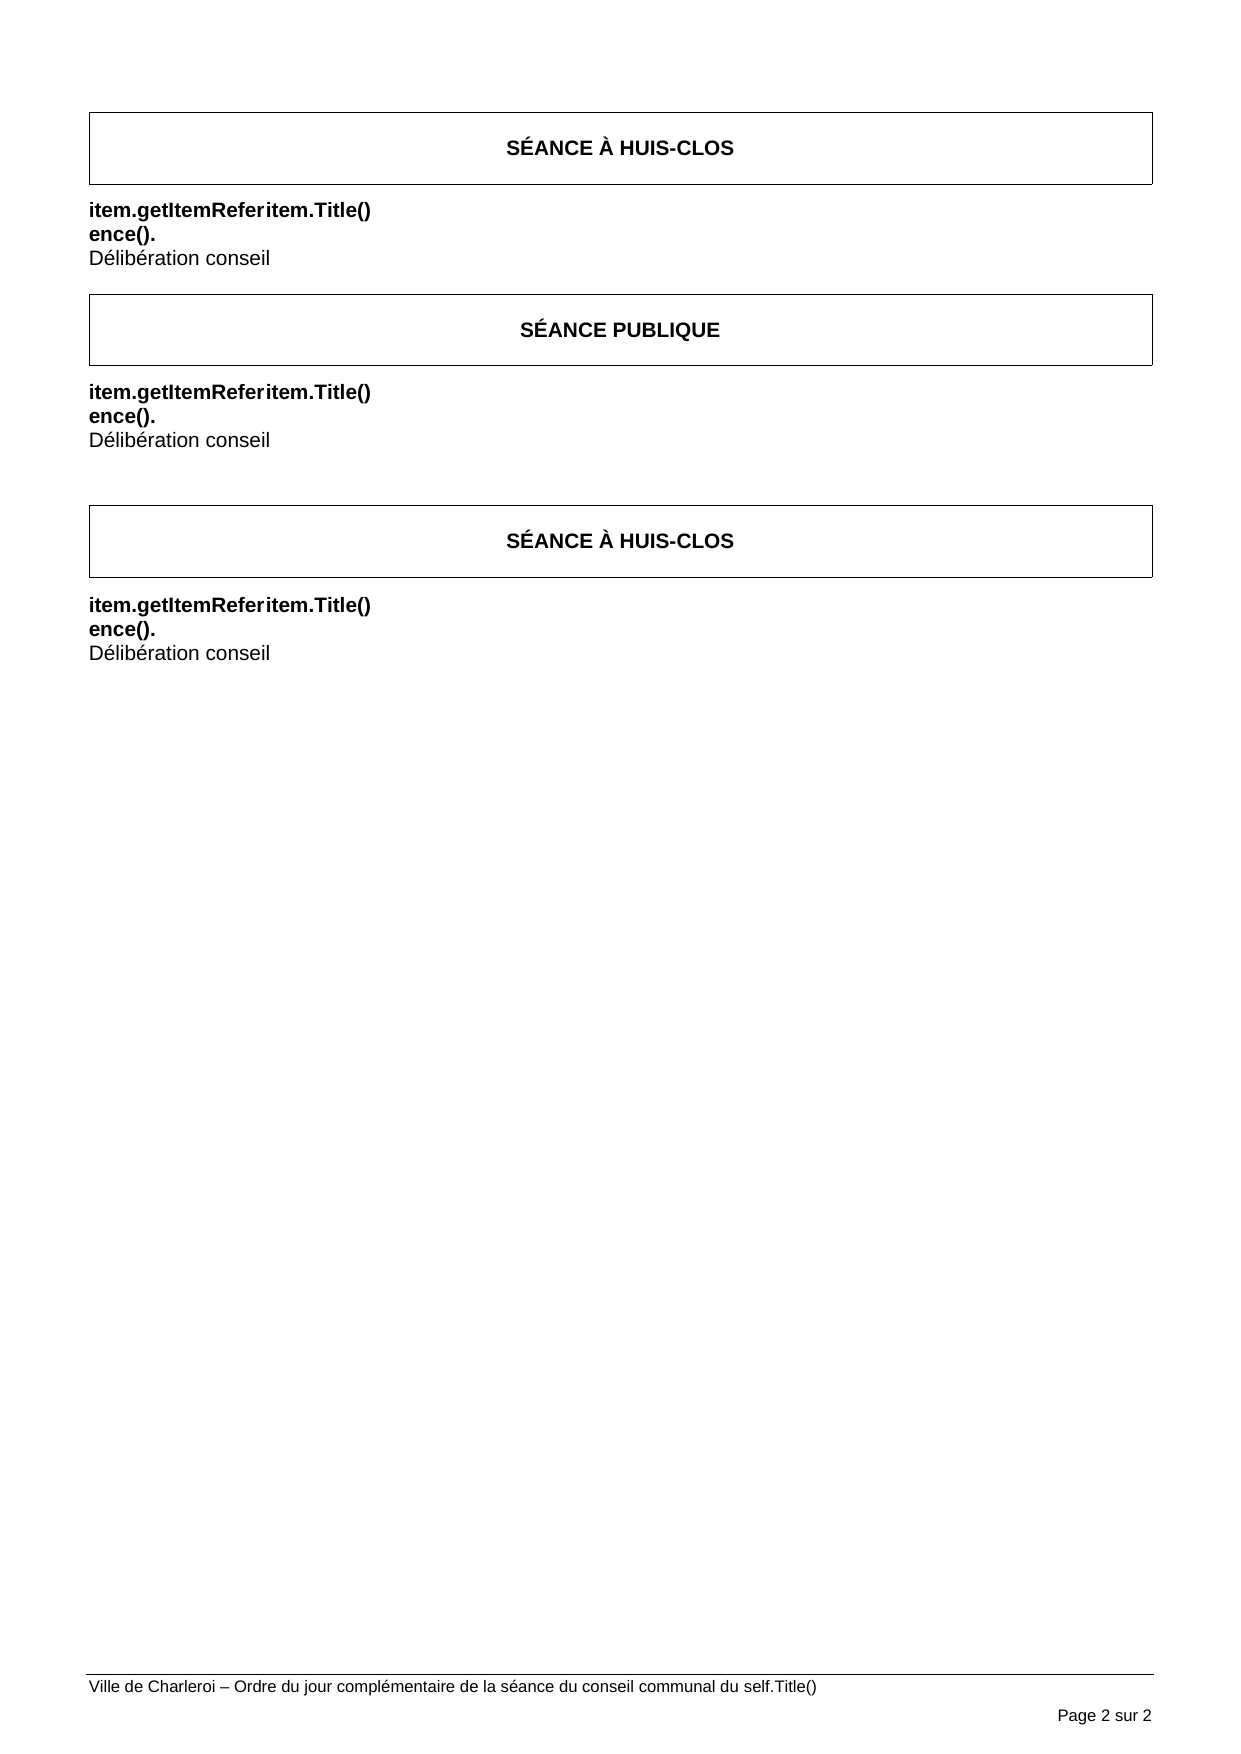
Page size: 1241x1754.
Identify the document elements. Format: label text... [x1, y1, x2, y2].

table_header item.getItemReference(). [89, 593, 266, 641]
text Séance à huis-clos [90, 113, 1152, 184]
text Délibération conseil [88, 246, 1152, 270]
table_header item.getItemReference(). [89, 198, 266, 246]
table_header item.Title() [266, 380, 1152, 428]
table_header item.Title() [266, 593, 1152, 641]
text Séance publique [90, 295, 1152, 365]
text Délibération conseil [88, 428, 1152, 452]
table_header item.getItemReference(). [89, 380, 266, 428]
text Séance à huis-clos [90, 506, 1152, 577]
table_header item.Title() [266, 198, 1151, 246]
text Délibération conseil [88, 641, 1152, 665]
